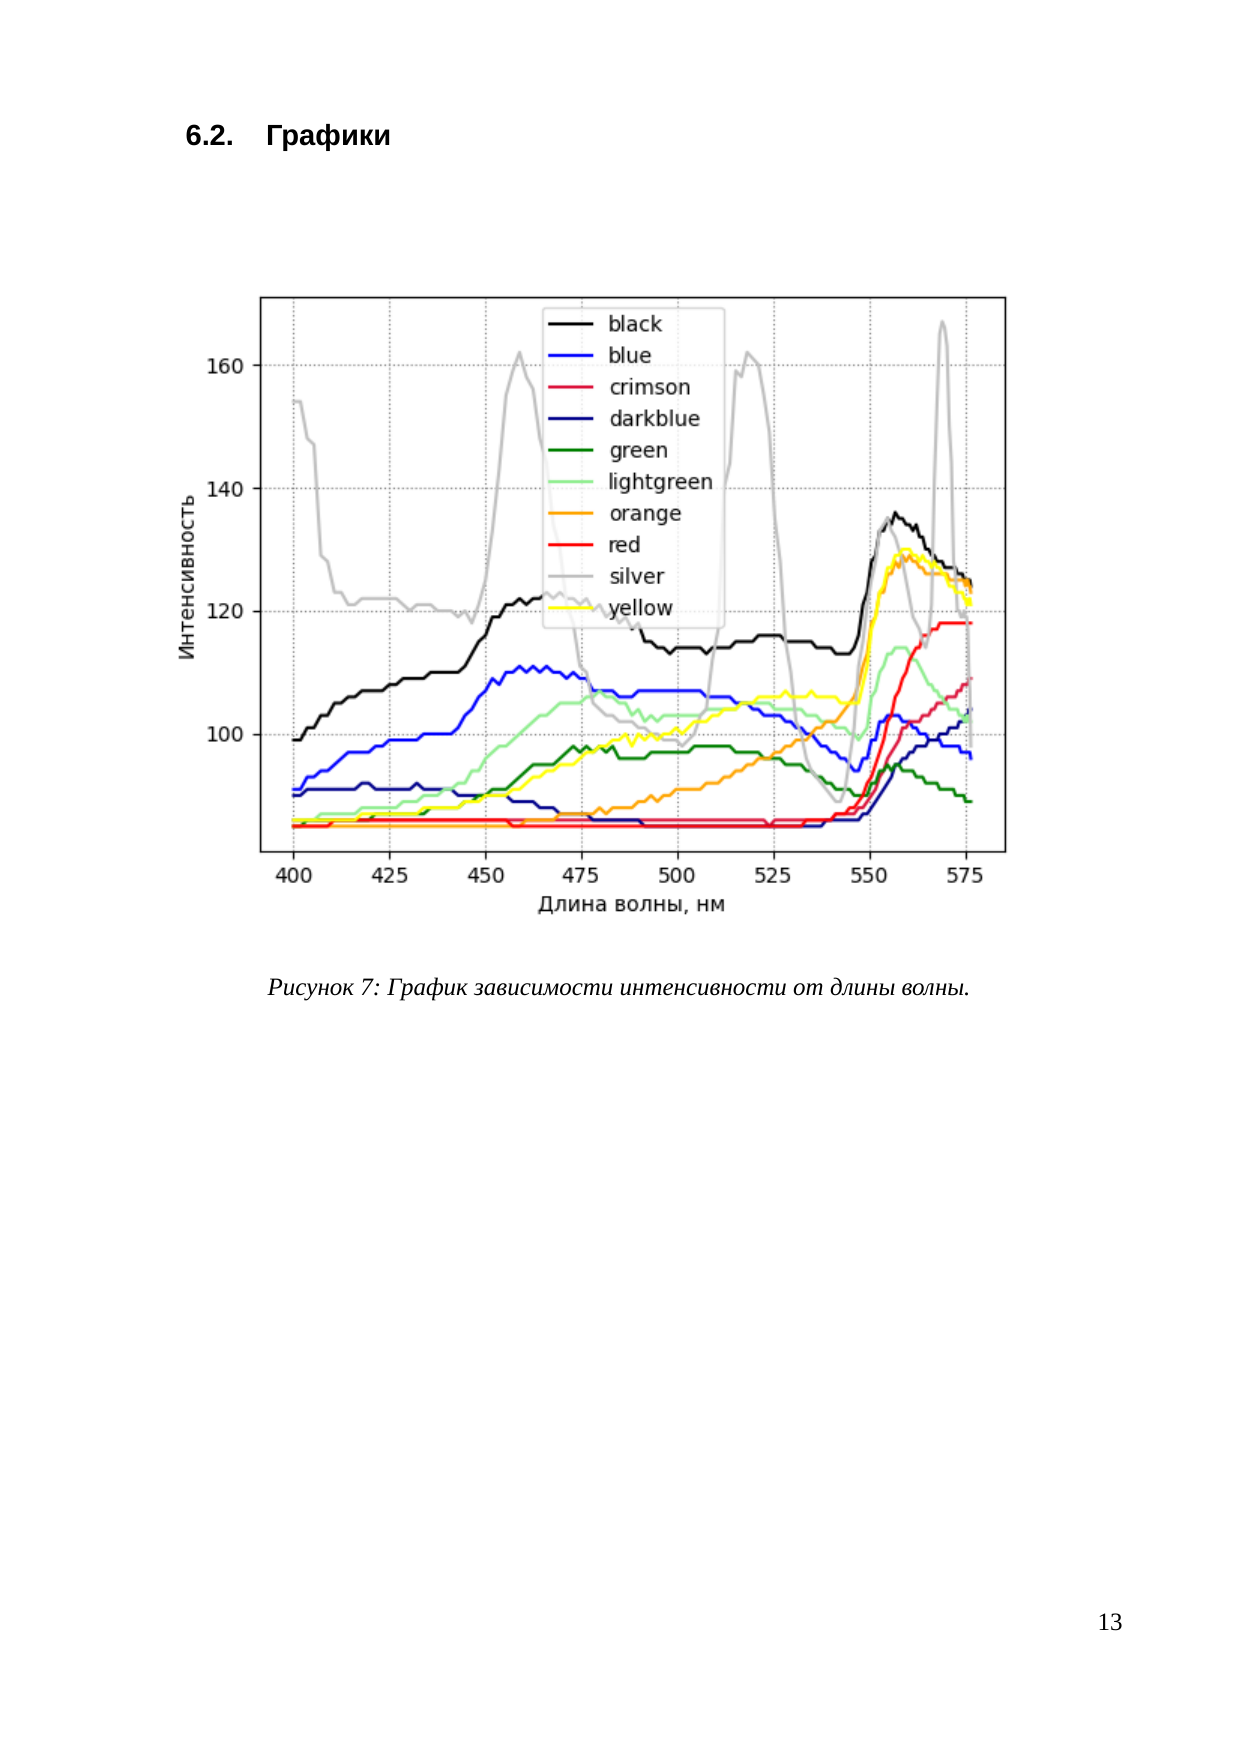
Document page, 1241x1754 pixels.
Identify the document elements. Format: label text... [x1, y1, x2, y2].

table_header Рисунок 7: График зависимости интенсивности от длины волны. [118, 198, 1122, 1030]
subtitle Графики [118, 118, 1122, 152]
picture [140, 210, 1100, 931]
